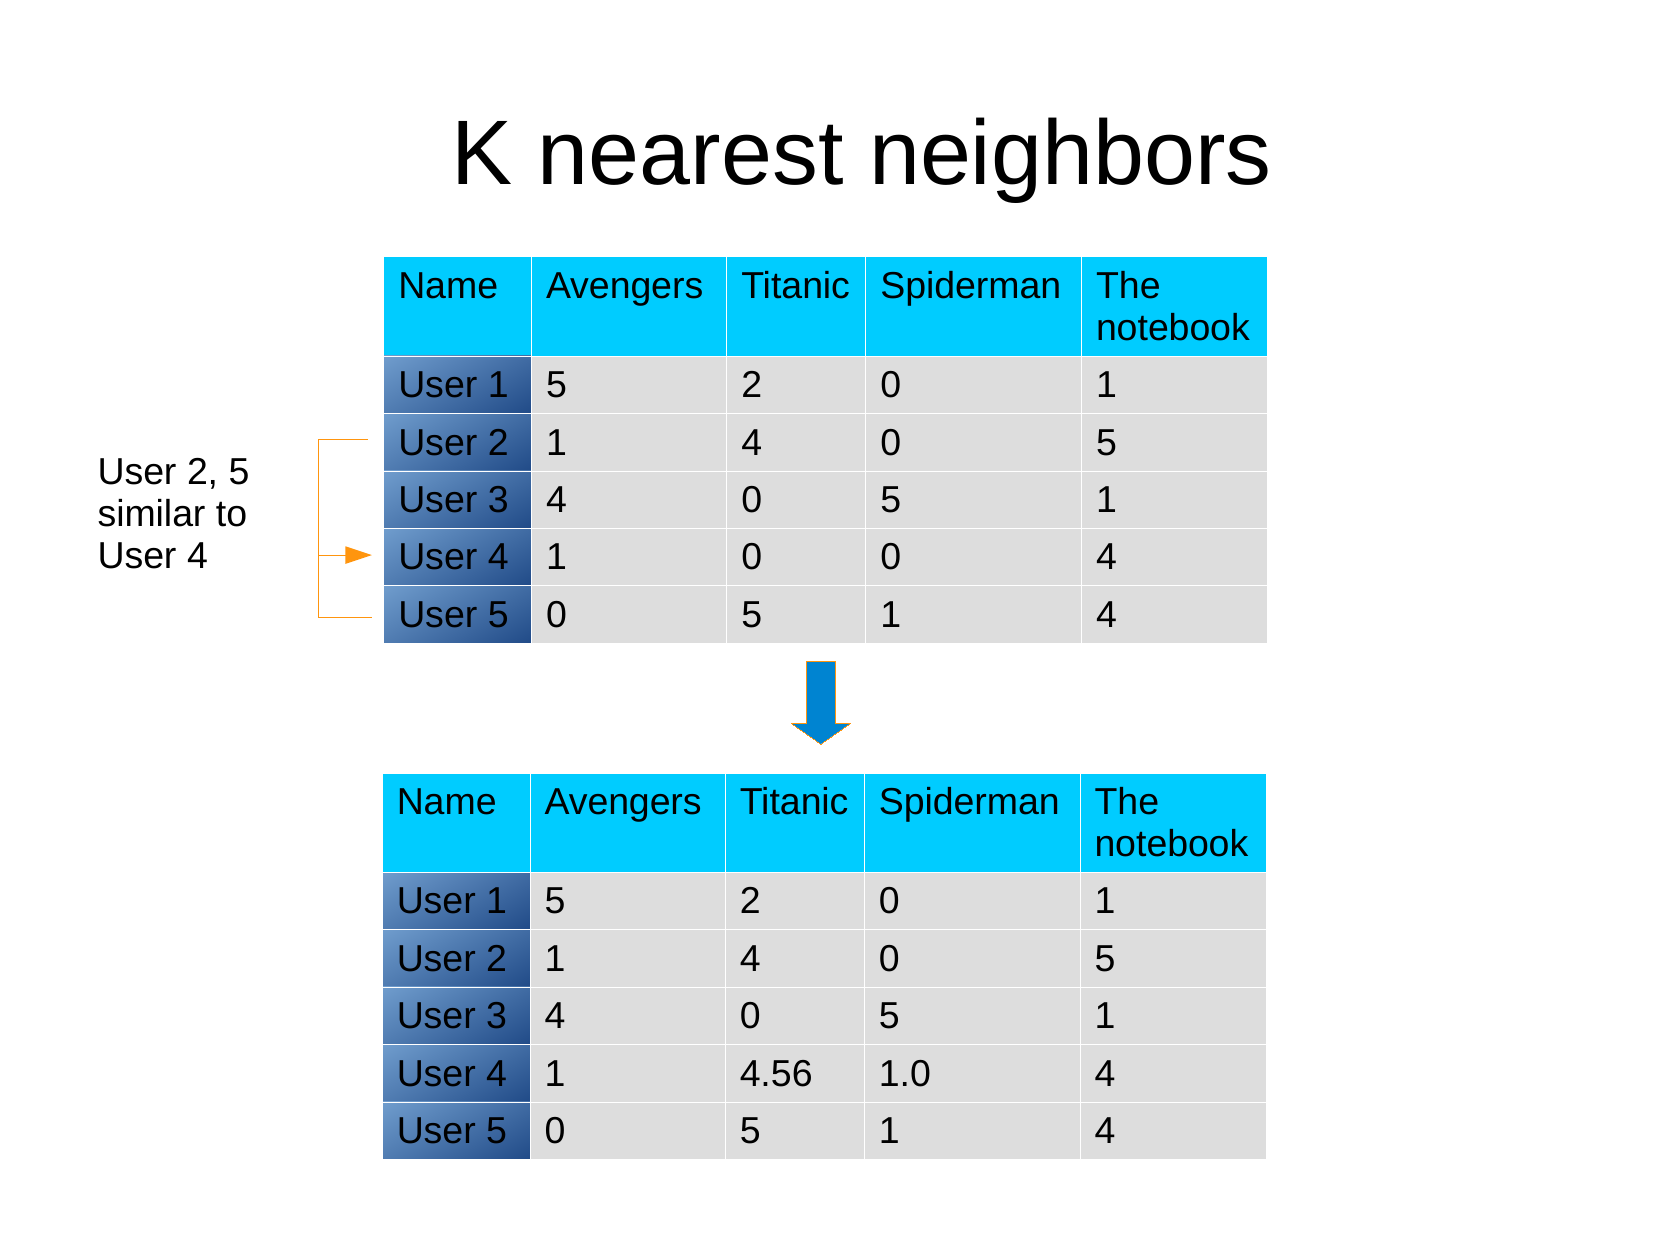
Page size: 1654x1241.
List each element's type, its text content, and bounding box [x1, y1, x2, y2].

table_header Name [384, 257, 531, 356]
table_cell 5 [866, 472, 1081, 528]
table_cell 1 [532, 414, 726, 471]
table_cell 0 [865, 873, 1080, 929]
table_header Titanic [726, 774, 864, 872]
table_cell 4 [1081, 1103, 1266, 1159]
table_cell User 1 [384, 357, 531, 413]
table_header The notebook [1081, 774, 1266, 872]
table_cell User 2 [384, 414, 531, 471]
table_cell 1 [1081, 873, 1266, 929]
table_cell 2 [727, 357, 865, 413]
table_cell User 5 [384, 586, 531, 643]
table_cell 1 [1082, 357, 1267, 413]
table_cell 4 [727, 414, 865, 471]
table_cell 1 [865, 1103, 1080, 1159]
table_cell 1.0 [865, 1045, 1080, 1102]
table_cell 4 [1081, 1045, 1266, 1102]
table_cell 0 [531, 1103, 725, 1159]
table_cell User 1 [383, 873, 530, 929]
table_cell 0 [866, 357, 1081, 413]
table_cell 0 [726, 988, 864, 1044]
table_cell 5 [531, 873, 725, 929]
table_header The notebook [1082, 257, 1267, 356]
table_cell 2 [726, 873, 864, 929]
table_cell 0 [727, 472, 865, 528]
table_cell 5 [726, 1103, 864, 1159]
table_cell 1 [531, 1045, 725, 1102]
table_cell 5 [1081, 930, 1266, 987]
table_cell 4 [1082, 529, 1267, 585]
table_cell User 4 [383, 1045, 530, 1102]
text_box User 2, 5 similar to User 4 [82, 443, 308, 626]
table_cell 4 [532, 472, 726, 528]
table_header Avengers [532, 257, 726, 356]
table_cell 0 [532, 586, 726, 643]
table_cell 5 [1082, 414, 1267, 471]
table_cell 1 [532, 529, 726, 585]
text_box [791, 661, 851, 745]
title K nearest neighbors [82, 49, 1571, 257]
table_header Avengers [531, 774, 725, 872]
table_header Spiderman [866, 257, 1081, 356]
table_cell User 5 [383, 1103, 530, 1159]
table_cell 4 [726, 930, 864, 987]
table_cell User 4 [384, 529, 531, 585]
table_cell 5 [532, 357, 726, 413]
table_cell 5 [727, 586, 865, 643]
table_cell User 3 [383, 988, 530, 1044]
table_cell 4.56 [726, 1045, 864, 1102]
table_cell 0 [727, 529, 865, 585]
table_cell 0 [866, 414, 1081, 471]
table_header Titanic [727, 257, 865, 356]
table_cell 4 [531, 988, 725, 1044]
table_cell 1 [866, 586, 1081, 643]
table_cell 0 [866, 529, 1081, 585]
table_cell 0 [865, 930, 1080, 987]
table_cell 5 [865, 988, 1080, 1044]
table_header Name [383, 774, 530, 872]
table_cell User 3 [384, 472, 531, 528]
table_cell 1 [1081, 988, 1266, 1044]
table_cell 1 [1082, 472, 1267, 528]
table_cell 4 [1082, 586, 1267, 643]
table_cell 1 [531, 930, 725, 987]
table_header Spiderman [865, 774, 1080, 872]
table_cell User 2 [383, 930, 530, 987]
